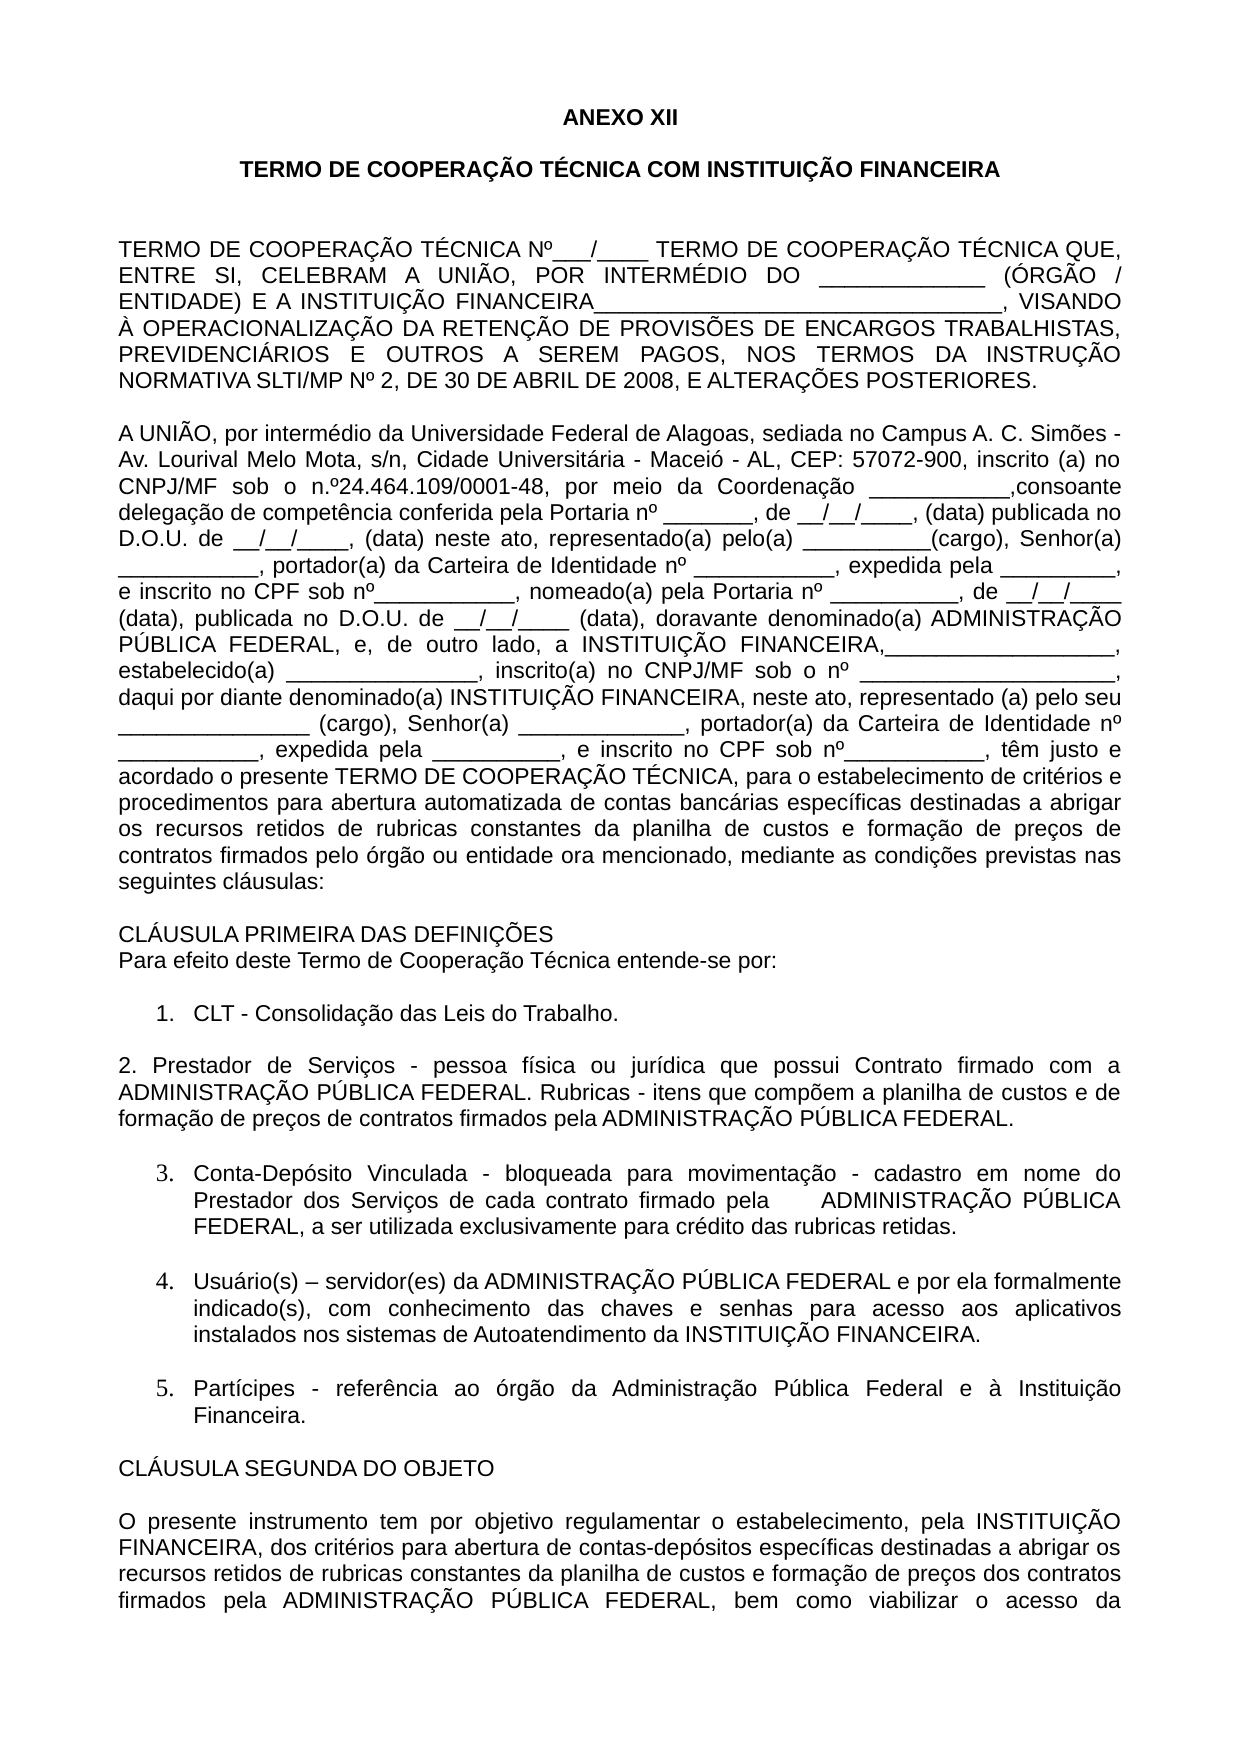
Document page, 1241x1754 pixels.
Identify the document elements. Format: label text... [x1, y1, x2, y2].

list CLT - Consolidação das Leis do Trabalho. [156, 1000, 1122, 1026]
text TERMO DE COOPERAÇÃO TÉCNICA Nº___/____ TERMO DE COOPERAÇÃO TÉCNICA QUE, ENTRE SI, CELEBRAM A UNIÃO, POR INTERMÉDIO DO _____________ (ÓRGÃO / ENTIDADE) E A INSTITUIÇÃO FINANCEIRA________________________________, VISANDO À OPERACIONALIZAÇÃO DA RETENÇÃO DE PROVISÕES DE ENCARGOS TRABALHISTAS, PREVIDENCIÁRIOS E OUTROS A SEREM PAGOS, NOS TERMOS DA INSTRUÇÃO NORMATIVA SLTI/MP Nº 2, DE 30 DE ABRIL DE 2008, E ALTERAÇÕES POSTERIORES. [118, 236, 1122, 394]
text A UNIÃO, por intermédio da Universidade Federal de Alagoas, sediada no Campus A. C. Simões - Av. Lourival Melo Mota, s/n, Cidade Universitária - Maceió - AL, CEP: 57072-900, inscrito (a) no CNPJ/MF sob o n.º24.464.109/0001-48, por meio da Coordenação ___________,consoante delegação de competência conferida pela Portaria nº _______, de __/__/____, (data) publicada no D.O.U. de __/__/____, (data) neste ato, representado(a) pelo(a) __________(cargo), Senhor(a) ___________, portador(a) da Carteira de Identidade nº ___________, expedida pela _________, e inscrito no CPF sob nº___________, nomeado(a) pela Portaria nº __________, de __/__/____ (data), publicada no D.O.U. de __/__/____ (data), doravante denominado(a) ADMINISTRAÇÃO PÚBLICA FEDERAL, e, de outro lado, a INSTITUIÇÃO FINANCEIRA,__________________, estabelecido(a) _______________, inscrito(a) no CNPJ/MF sob o nº ____________________, daqui por diante denominado(a) INSTITUIÇÃO FINANCEIRA, neste ato, representado (a) pelo seu _______________ (cargo), Senhor(a) _____________, portador(a) da Carteira de Identidade nº ___________, expedida pela __________, e inscrito no CPF sob nº___________, têm justo e acordado o presente TERMO DE COOPERAÇÃO TÉCNICA, para o estabelecimento de critérios e procedimentos para abertura automatizada de contas bancárias específicas destinadas a abrigar os recursos retidos de rubricas constantes da planilha de custos e formação de preços de contratos firmados pelo órgão ou entidade ora mencionado, mediante as condições previstas nas seguintes cláusulas: [118, 420, 1122, 894]
list Conta-Depósito Vinculada - bloqueada para movimentação - cadastro em nome do Prestador dos Serviços de cada contrato firmado pela ADMINISTRAÇÃO PÚBLICA FEDERAL, a ser utilizada exclusivamente para crédito das rubricas retidas. [156, 1158, 1122, 1239]
text O presente instrumento tem por objetivo regulamentar o estabelecimento, pela INSTITUIÇÃO FINANCEIRA, dos critérios para abertura de contas-depósitos específicas destinadas a abrigar os recursos retidos de rubricas constantes da planilha de custos e formação de preços dos contratos firmados pela ADMINISTRAÇÃO PÚBLICA FEDERAL, bem como viabilizar o acesso da [118, 1508, 1122, 1613]
text CLÁUSULA PRIMEIRA DAS DEFINIÇÕES [118, 921, 1122, 947]
text Para efeito deste Termo de Cooperação Técnica entende-se por: [118, 947, 1122, 973]
text 2. Prestador de Serviços - pessoa física ou jurídica que possui Contrato firmado com a ADMINISTRAÇÃO PÚBLICA FEDERAL. Rubricas - itens que compõem a planilha de custos e de formação de preços de contratos firmados pela ADMINISTRAÇÃO PÚBLICA FEDERAL. [118, 1052, 1122, 1132]
text TERMO DE COOPERAÇÃO TÉCNICA COM INSTITUIÇÃO FINANCEIRA [118, 156, 1122, 183]
text ANEXO XII [118, 104, 1122, 130]
text CLÁUSULA SEGUNDA DO OBJETO [118, 1455, 1122, 1481]
list Usuário(s) – servidor(es) da ADMINISTRAÇÃO PÚBLICA FEDERAL e por ela formalmente indicado(s), com conhecimento das chaves e senhas para acesso aos aplicativos instalados nos sistemas de Autoatendimento da INSTITUIÇÃO FINANCEIRA. [156, 1266, 1122, 1347]
list Partícipes - referência ao órgão da Administração Pública Federal e à Instituição Financeira. [156, 1373, 1122, 1429]
